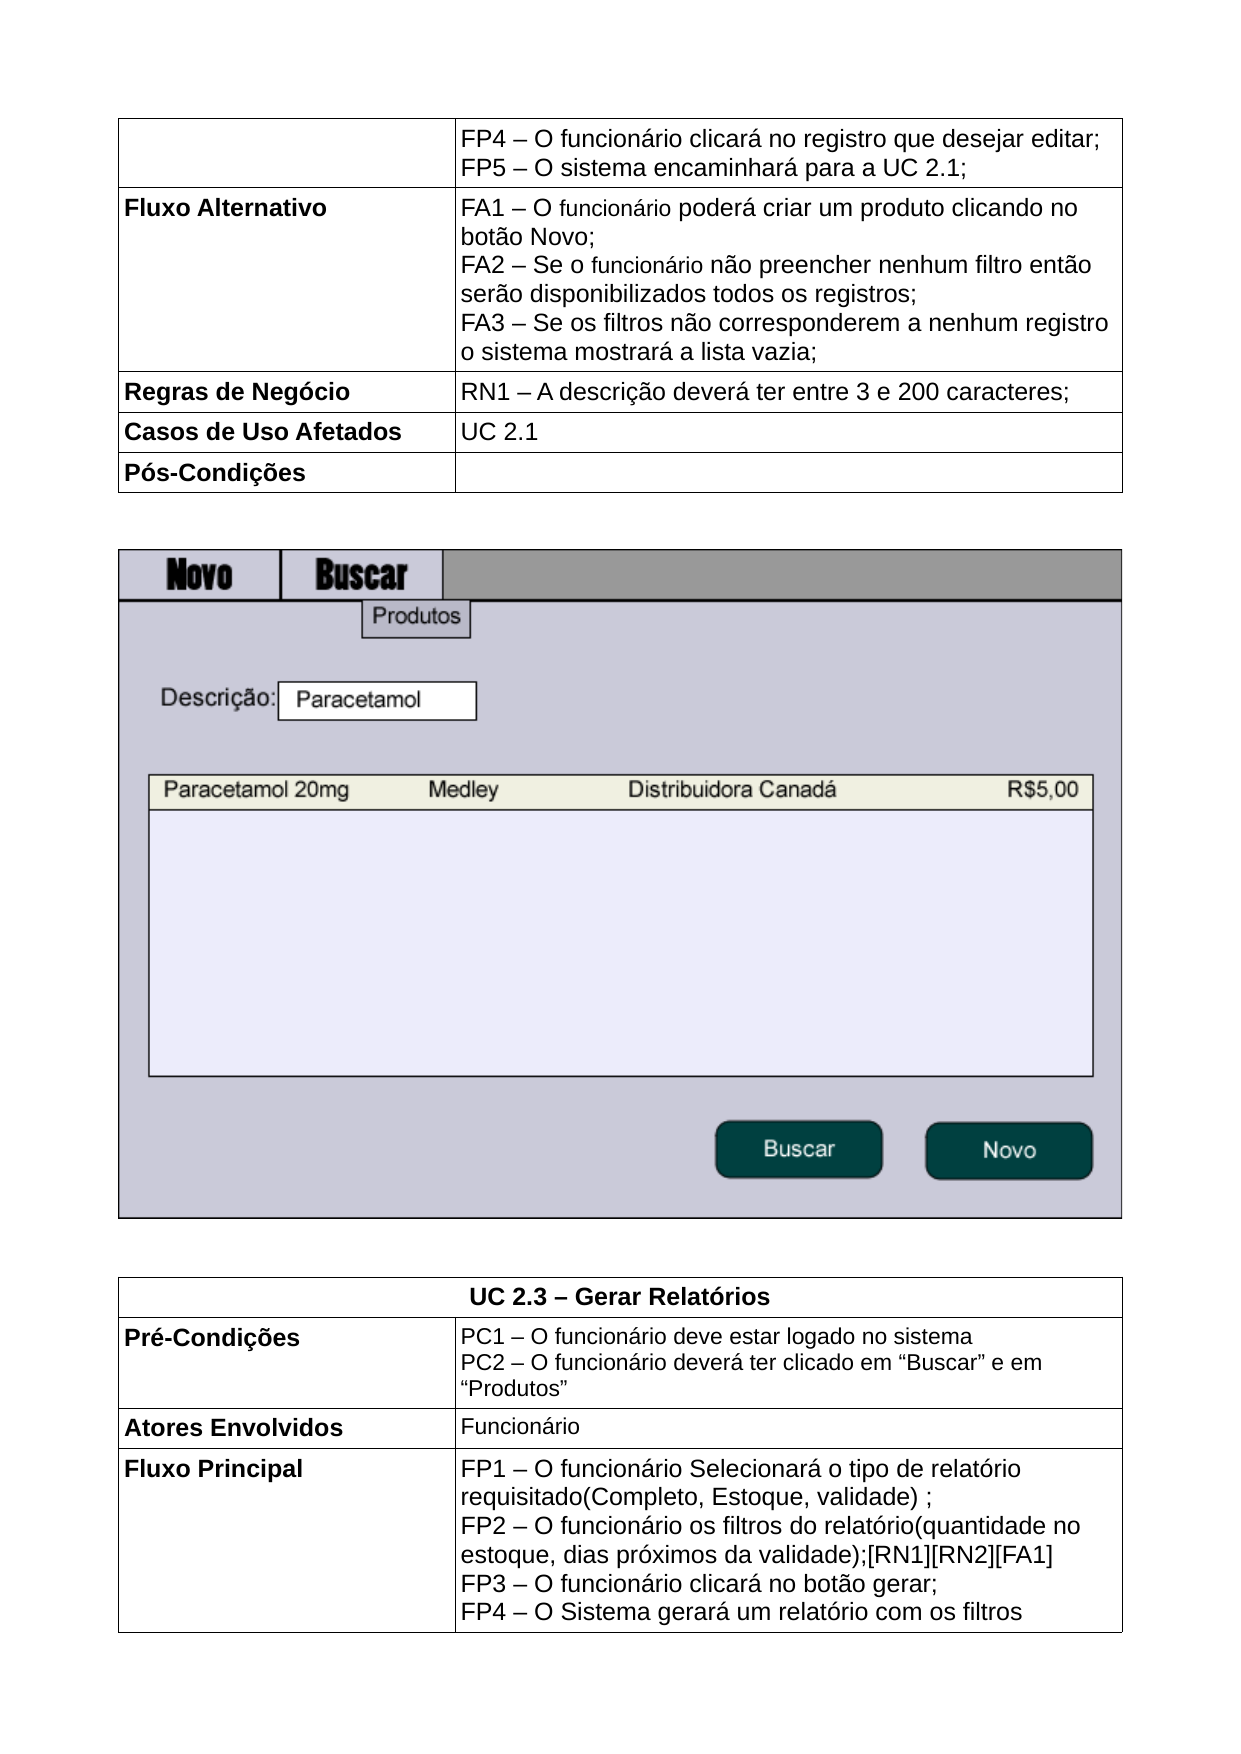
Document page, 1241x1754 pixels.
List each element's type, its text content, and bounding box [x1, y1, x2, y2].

picture [118, 549, 1123, 1219]
table_cell Pós-Condições [119, 453, 455, 492]
table_cell Fluxo Principal [119, 1449, 455, 1632]
table_cell RN1 – A descrição deverá ter entre 3 e 200 caracteres; [456, 372, 1122, 412]
table_cell FP4 – O funcionário clicará no registro que desejar editar; FP5 – O sistema encaminhará para a UC 2.1; [456, 119, 1122, 187]
table_cell [119, 119, 455, 187]
table_cell Fluxo Alternativo [119, 188, 455, 371]
table_cell UC 2.1 [456, 413, 1122, 452]
table_cell Pré-Condições [119, 1318, 455, 1407]
table_cell [456, 453, 1122, 492]
table_cell Casos de Uso Afetados [119, 413, 455, 452]
table_cell FA1 – O funcionário poderá criar um produto clicando no botão Novo; FA2 – Se o funcionário não preencher nenhum filtro então serão disponibilizados todos os registros; FA3 – Se os filtros não corresponderem a nenhum registro o sistema mostrará a lista vazia; [456, 188, 1122, 371]
table_cell Regras de Negócio [119, 372, 455, 412]
table_header UC 2.3 – Gerar Relatórios [119, 1278, 1122, 1317]
table_cell PC1 – O funcionário deve estar logado no sistema PC2 – O funcionário deverá ter clicado em “Buscar” e em “Produtos” [456, 1318, 1122, 1407]
table_cell FP1 – O funcionário Selecionará o tipo de relatório requisitado(Completo, Estoque, validade) ; FP2 – O funcionário os filtros do relatório(quantidade no estoque, dias próximos da validade);[RN1][RN2][FA1] FP3 – O funcionário clicará no botão gerar; FP4 – O Sistema gerará um relatório com os filtros [456, 1449, 1122, 1632]
table_cell Funcionário [456, 1409, 1122, 1448]
table_cell Atores Envolvidos [119, 1409, 455, 1448]
